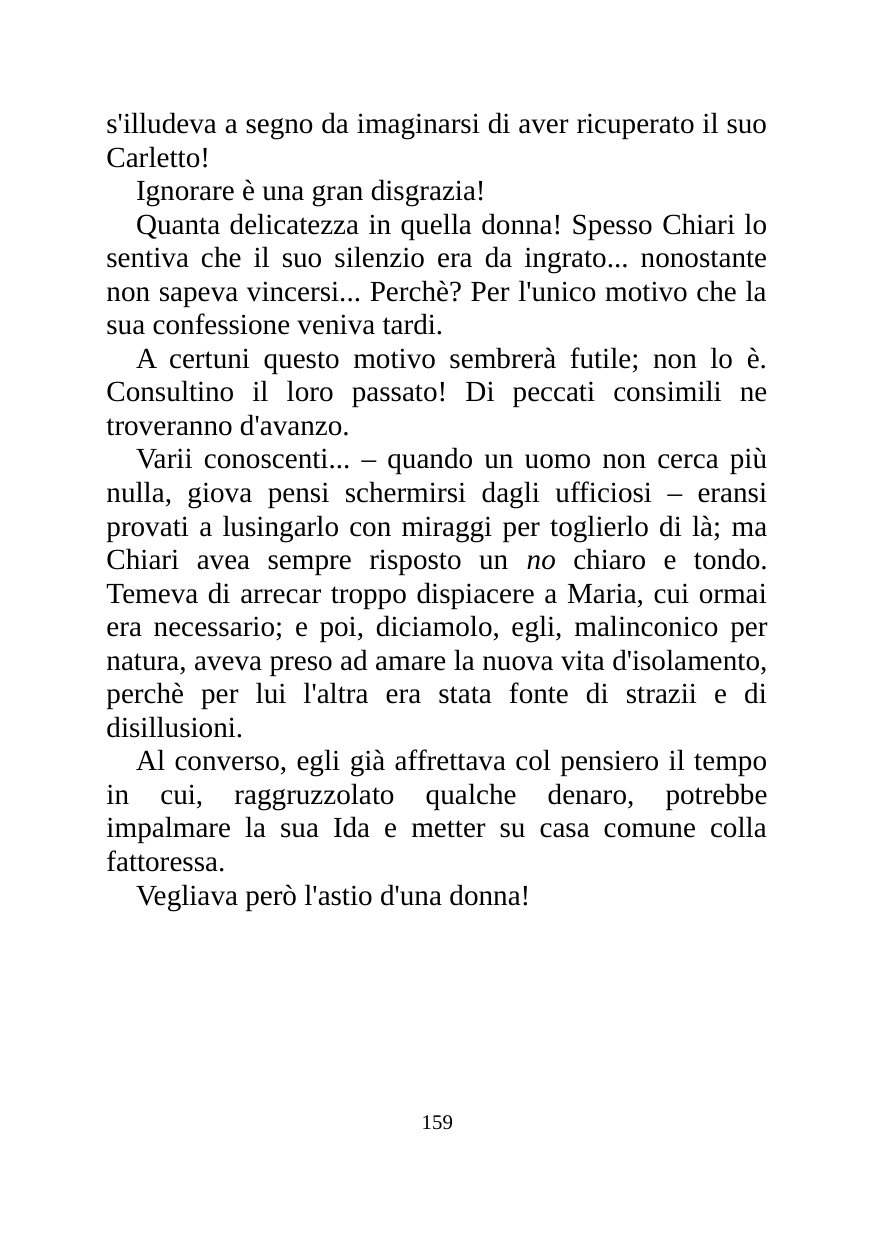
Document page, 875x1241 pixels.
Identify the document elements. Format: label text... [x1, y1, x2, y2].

text Varii conoscenti... – quando un uomo non cerca più nulla, giova pensi schermirsi dagli ufficiosi – eransi provati a lusingarlo con miraggi per toglierlo di là; ma Chiari avea sempre risposto un no chiaro e tondo. Temeva di arrecar troppo dispiacere a Maria, cui ormai era necessario; e poi, diciamolo, egli, malinconico per natura, aveva preso ad amare la nuova vita d'isolamento, perchè per lui l'altra era stata fonte di strazii e di disillusioni. [106, 442, 768, 743]
text Ignorare è una gran disgrazia! [106, 173, 768, 207]
text A certuni questo motivo sembrerà futile; non lo è. Consultino il loro passato! Di peccati consimili ne troveranno d'avanzo. [106, 341, 768, 442]
text Al converso, egli già affrettava col pensiero il tempo in cui, raggruzzolato qualche denaro, potrebbe impalmare la sua Ida e metter su casa comune colla fattoressa. [106, 743, 768, 878]
text Vegliava però l'astio d'una donna! [106, 878, 768, 911]
text Quanta delicatezza in quella donna! Spesso Chiari lo sentiva che il suo silenzio era da ingrato... nonostante non sapeva vincersi... Perchè? Per l'unico motivo che la sua confessione veniva tardi. [106, 207, 768, 341]
text s'illudeva a segno da imaginarsi di aver ricuperato il suo Carletto! [106, 106, 768, 173]
